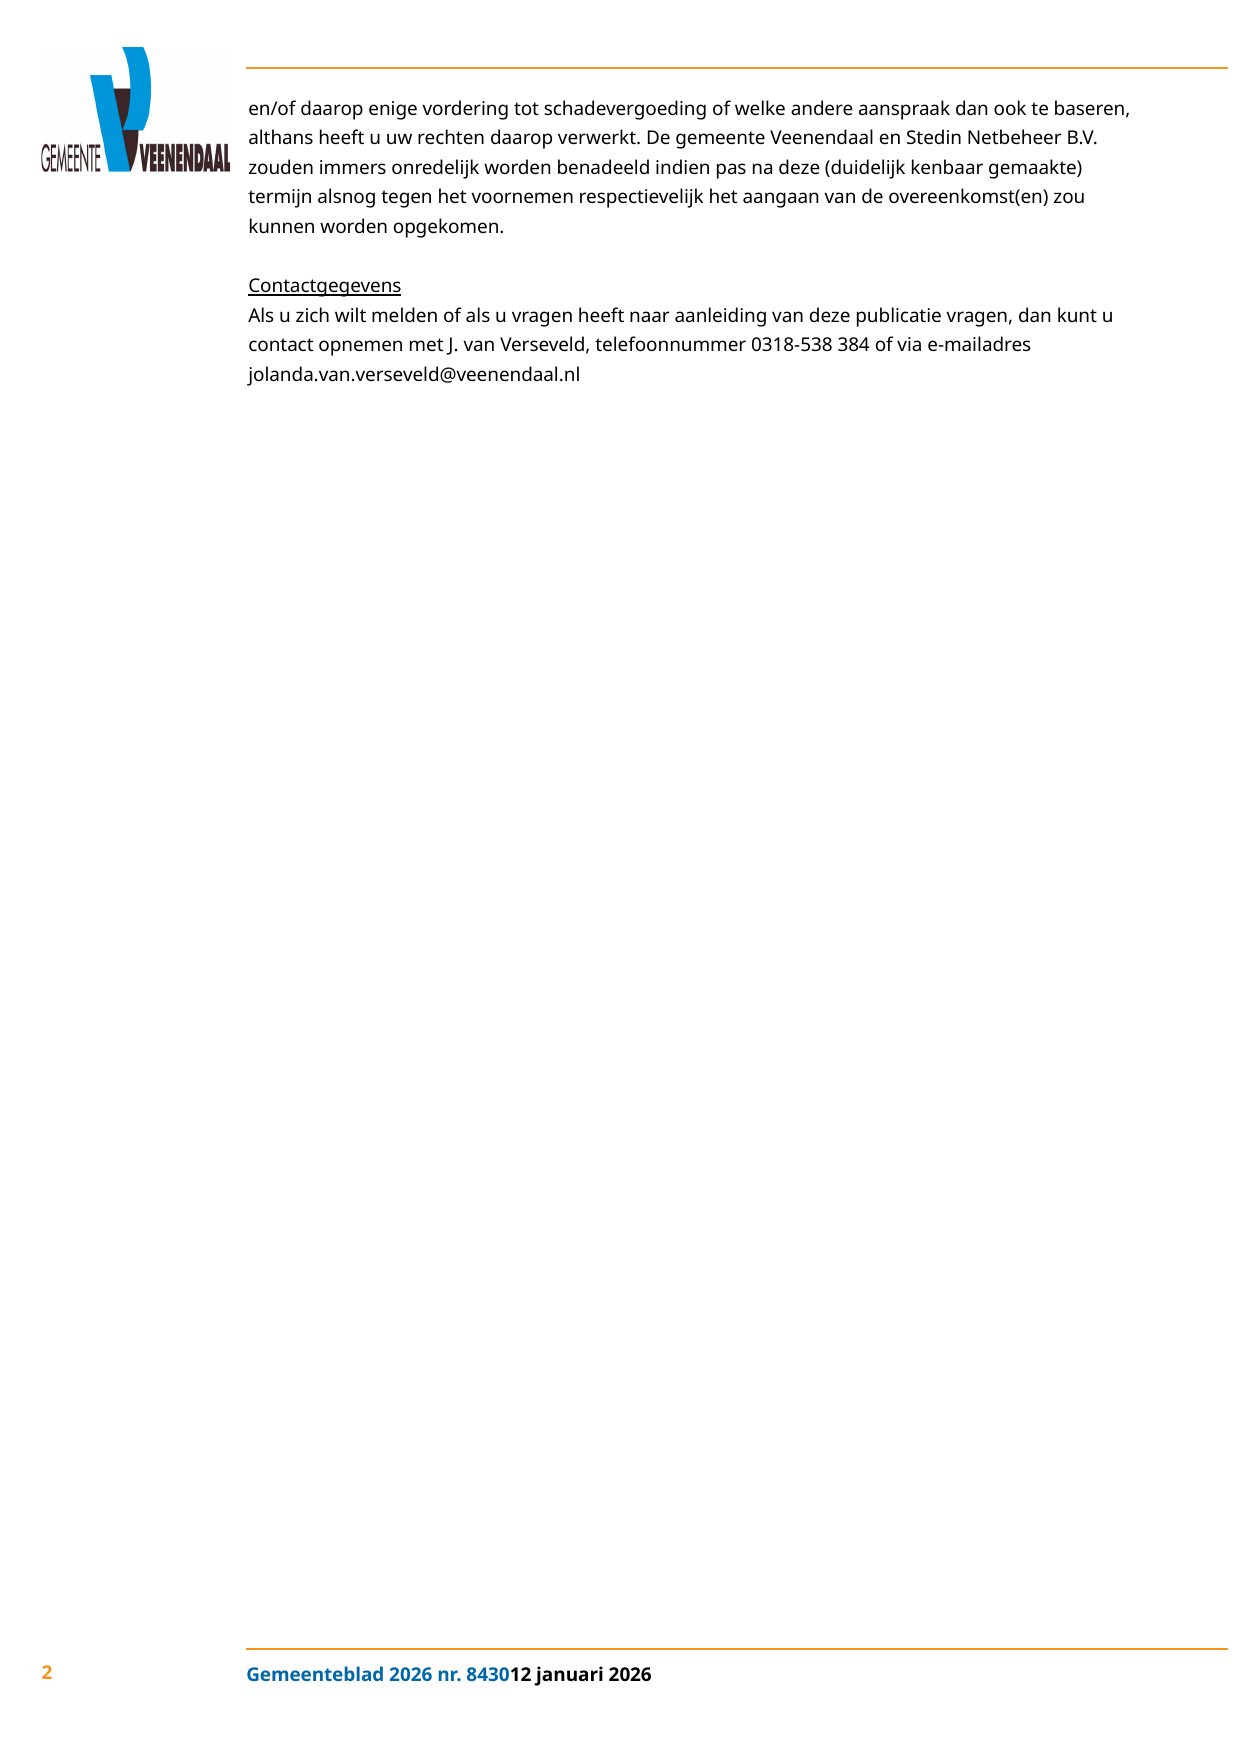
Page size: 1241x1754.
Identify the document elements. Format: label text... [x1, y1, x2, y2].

text Als u zich wilt melden of als u vragen heeft naar aanleiding van deze publicatie vragen, dan kunt u contact opnemen met J. van Verseveld, telefoonnummer 0318-538 384 of via e-mailadres jolanda.van.verseveld@veenendaal.nl [248, 302, 1152, 387]
picture [41, 47, 130, 172]
text en/of daarop enige vordering tot schadevergoeding of welke andere aanspraak dan ook te baseren, althans heeft u uw rechten daarop verwerkt. De gemeente Veenendaal en Stedin Netbeheer B.V. zouden immers onredelijk worden benadeeld indien pas na deze (duidelijk kenbaar gemaakte) termijn alsnog tegen het voornemen respectievelijk het aangaan van de overeenkomst(en) zou kunnen worden opgekomen. [248, 95, 1152, 239]
picture [123, 47, 231, 172]
text Contactgegevens [248, 272, 1152, 298]
